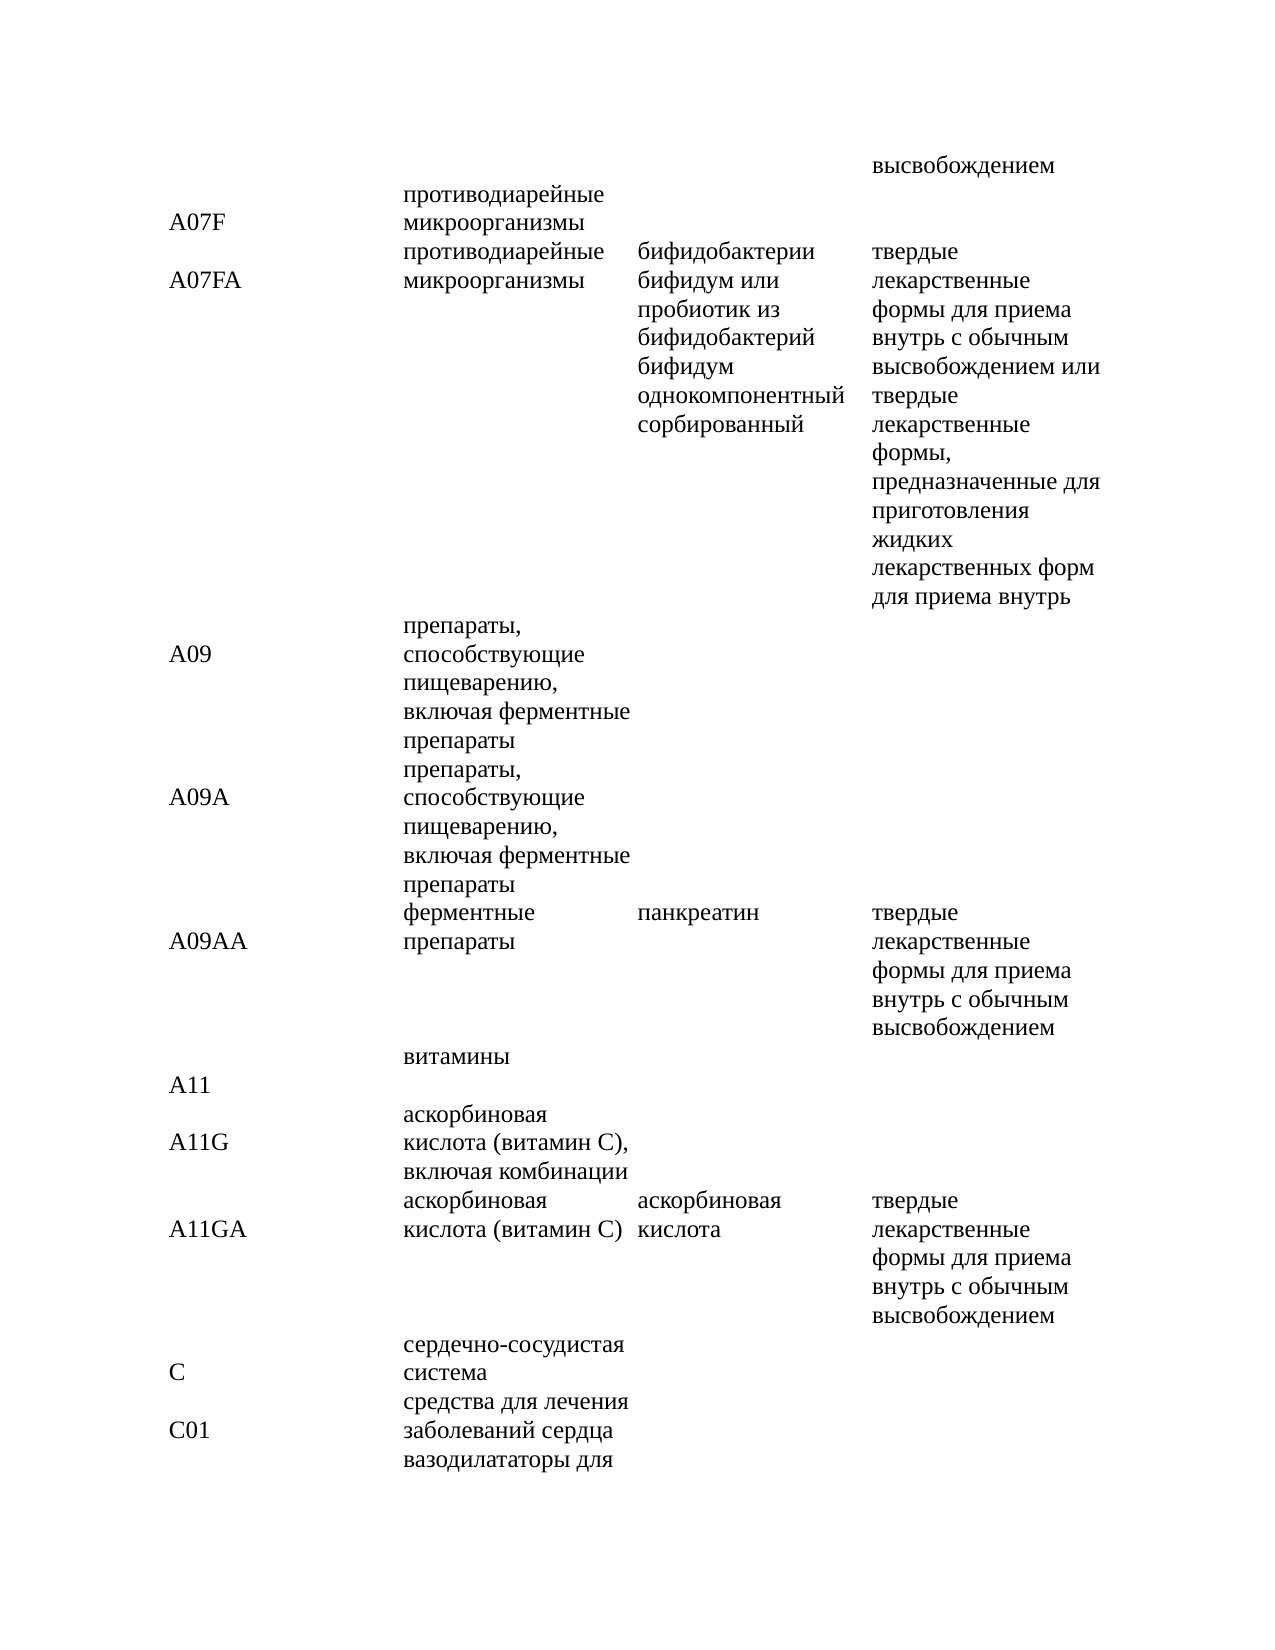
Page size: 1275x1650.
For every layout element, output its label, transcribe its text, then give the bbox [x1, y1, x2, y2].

table_cell аскорбиновая кислота (витамин C), включая комбинации [403, 1099, 637, 1185]
table_cell вазодилататоры для [403, 1444, 637, 1472]
table_cell панкреатин [638, 898, 872, 1041]
table_cell A07F [169, 179, 403, 236]
table_cell [872, 1099, 1106, 1185]
table_cell [638, 1444, 872, 1472]
table_cell C01 [169, 1386, 403, 1444]
table_cell [638, 610, 872, 754]
table_cell противодиарейные микроорганизмы [403, 179, 637, 236]
table_cell [872, 1444, 1106, 1472]
table_cell A11G [169, 1099, 403, 1185]
table_cell сердечно-сосудистая система [403, 1329, 637, 1386]
table_cell [638, 1099, 872, 1185]
table_cell средства для лечения заболеваний сердца [403, 1386, 637, 1444]
table_cell A07FA [169, 236, 403, 610]
table_cell [169, 150, 403, 179]
table_cell препараты, способствующие пищеварению, включая ферментные препараты [403, 610, 637, 754]
table_cell [872, 1386, 1106, 1444]
table_cell бифидобактерии бифидум или пробиотик из бифидобактерий бифидум однокомпонентный сорбированный [638, 236, 872, 610]
table_cell противодиарейные микроорганизмы [403, 236, 637, 610]
table_cell A11GA [169, 1185, 403, 1329]
table_cell A09A [169, 754, 403, 897]
table_cell препараты, способствующие пищеварению, включая ферментные препараты [403, 754, 637, 897]
table_cell аскорбиновая кислота [638, 1185, 872, 1329]
table_cell аскорбиновая кислота (витамин C) [403, 1185, 637, 1329]
table_cell [872, 610, 1106, 754]
table_cell [638, 1329, 872, 1386]
table_cell A09 [169, 610, 403, 754]
table_cell [872, 754, 1106, 897]
table_cell [872, 1329, 1106, 1386]
table_cell твердые лекарственные формы для приема внутрь с обычным высвобождением или твердые лекарственные формы, предназначенные для приготовления жидких лекарственных форм для приема внутрь [872, 236, 1106, 610]
table_cell твердые лекарственные формы для приема внутрь с обычным высвобождением [872, 1185, 1106, 1329]
table_cell [872, 1041, 1106, 1099]
table_cell [638, 179, 872, 236]
table_cell A09AA [169, 898, 403, 1041]
table_cell C [169, 1329, 403, 1386]
table_cell [638, 754, 872, 897]
table_cell [638, 1041, 872, 1099]
table_cell A11 [169, 1041, 403, 1099]
table_cell высвобождением [872, 150, 1106, 179]
table_cell [403, 150, 637, 179]
table_cell витамины [403, 1041, 637, 1099]
table_cell [169, 1444, 403, 1472]
table_cell [638, 150, 872, 179]
table_cell [872, 179, 1106, 236]
table_cell ферментные препараты [403, 898, 637, 1041]
table_cell [638, 1386, 872, 1444]
table_cell твердые лекарственные формы для приема внутрь с обычным высвобождением [872, 898, 1106, 1041]
